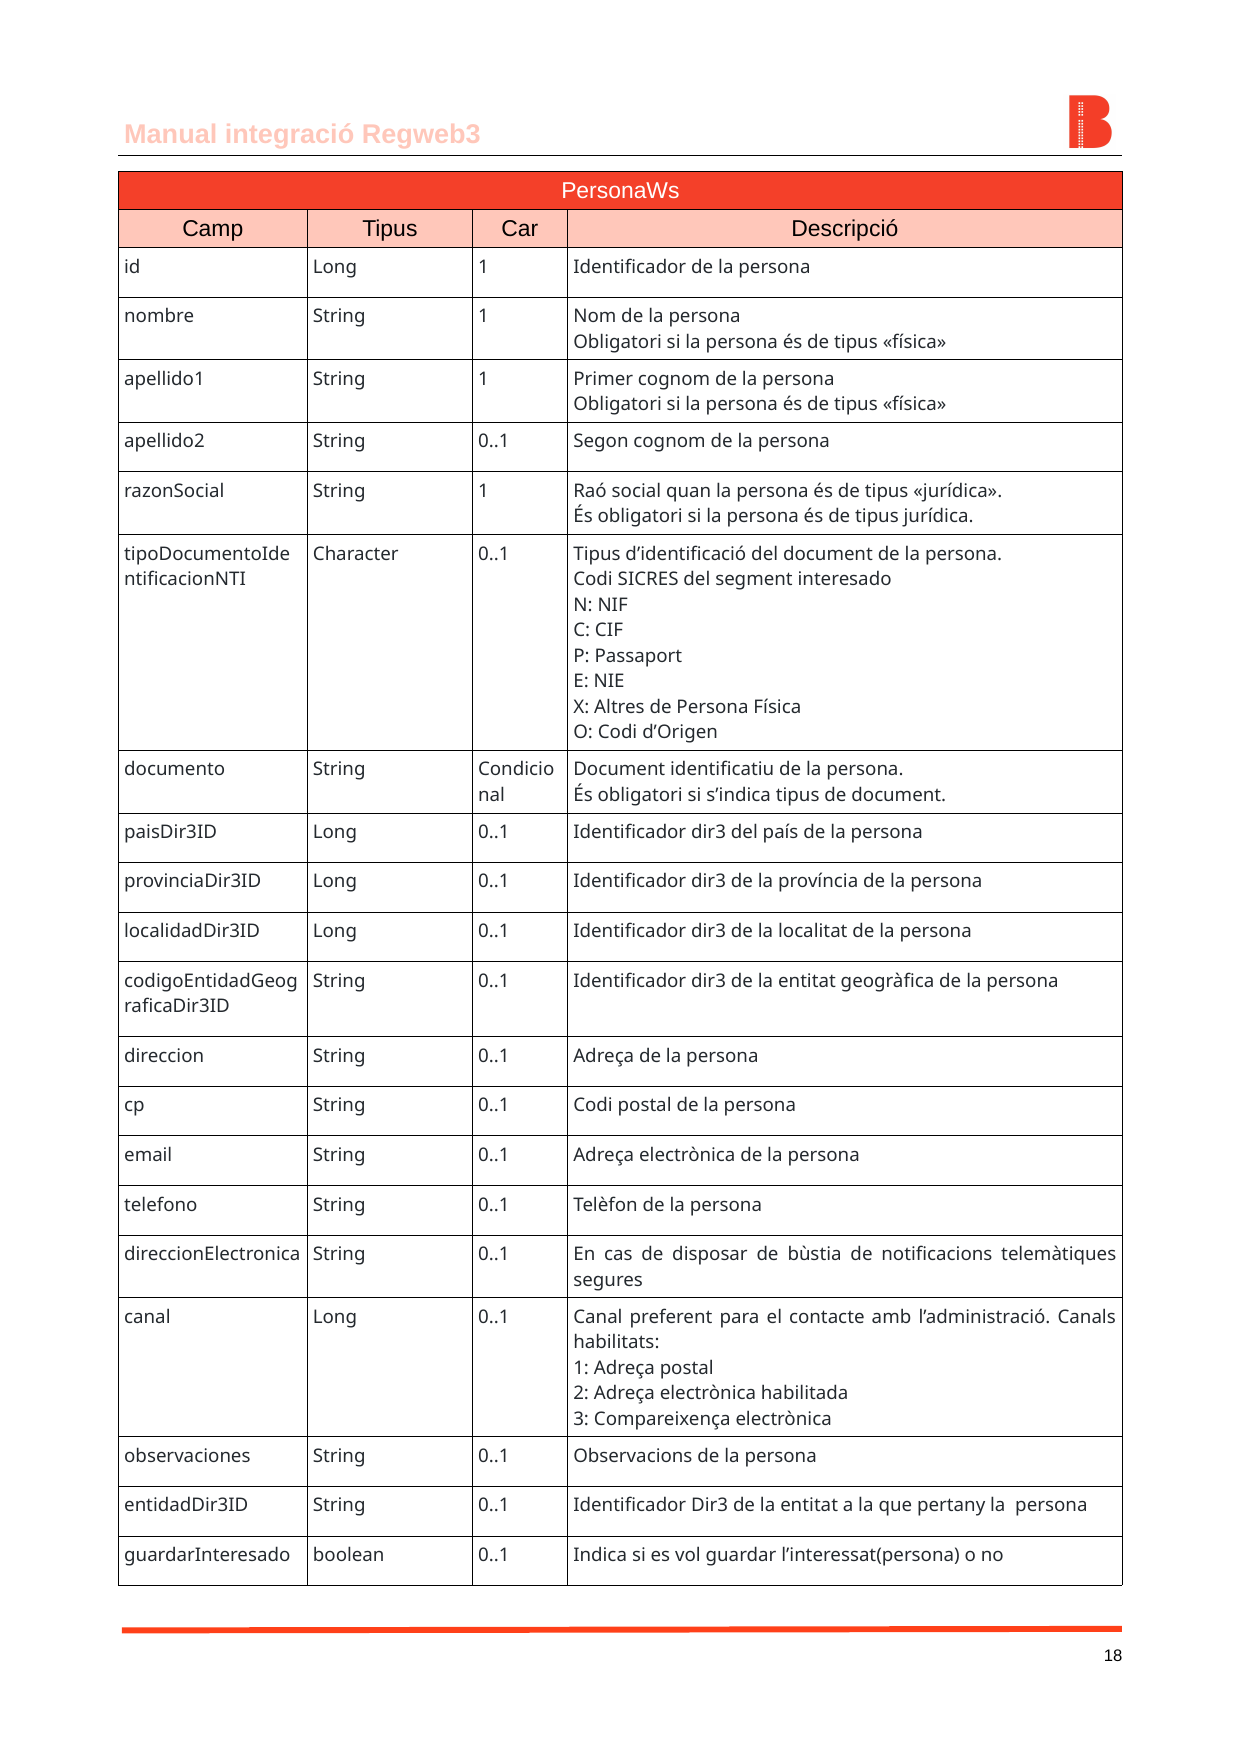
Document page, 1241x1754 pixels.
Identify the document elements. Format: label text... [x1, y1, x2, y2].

table_cell provinciaDir3ID [119, 863, 307, 912]
table_cell 0..1 [473, 1136, 567, 1185]
table_cell nombre [119, 298, 307, 359]
table_cell canal [119, 1298, 307, 1436]
table_cell Identificador dir3 de la localitat de la persona [568, 913, 1122, 961]
table_cell apellido1 [119, 360, 307, 422]
table_cell Long [308, 1298, 472, 1436]
table_cell Identificador dir3 de la província de la persona [568, 863, 1122, 912]
table_cell 0..1 [473, 423, 567, 471]
table_cell tipoDocumentoIdentificacionNTI [119, 535, 307, 750]
table_cell paisDir3ID [119, 814, 307, 862]
table_cell Identificador dir3 del país de la persona [568, 814, 1122, 862]
table_cell 0..1 [473, 1437, 567, 1486]
table_cell 0..1 [473, 1037, 567, 1086]
table_cell Adreça electrònica de la persona [568, 1136, 1122, 1185]
table_cell Condicional [473, 751, 567, 812]
table_cell 0..1 [473, 814, 567, 862]
table_cell Document identificatiu de la persona. És obligatori si s’indica tipus de document. [568, 751, 1122, 812]
table_cell Nom de la persona Obligatori si la persona és de tipus «física» [568, 298, 1122, 359]
table_cell codigoEntidadGeograficaDir3ID [119, 962, 307, 1036]
table_cell String [308, 1136, 472, 1185]
table_cell String [308, 1037, 472, 1086]
table_cell Segon cognom de la persona [568, 423, 1122, 471]
table_cell direccion [119, 1037, 307, 1086]
table_cell String [308, 1236, 472, 1297]
table_cell 0..1 [473, 1487, 567, 1536]
table_cell String [308, 751, 472, 812]
table_cell razonSocial [119, 472, 307, 534]
table_cell Identificador de la persona [568, 248, 1122, 297]
table_cell telefono [119, 1186, 307, 1234]
table_cell apellido2 [119, 423, 307, 471]
table_cell Tipus d’identificació del document de la persona. Codi SICRES del segment interesado N: NIF C: CIF P: Passaport E: NIE X: Altres de Persona Física O: Codi d’Origen [568, 535, 1122, 750]
table_cell Long [308, 248, 472, 297]
table_cell 0..1 [473, 1236, 567, 1297]
table_cell 1 [473, 360, 567, 422]
table_cell 0..1 [473, 1298, 567, 1436]
table_cell email [119, 1136, 307, 1185]
table_cell 1 [473, 298, 567, 359]
table_cell 0..1 [473, 1186, 567, 1234]
table_cell Identificador dir3 de la entitat geogràfica de la persona [568, 962, 1122, 1036]
table_cell Identificador Dir3 de la entitat a la que pertany la persona [568, 1487, 1122, 1536]
table_cell documento [119, 751, 307, 812]
table_cell String [308, 962, 472, 1036]
table_cell Camp [119, 210, 307, 247]
table_cell String [308, 472, 472, 534]
table_cell boolean [308, 1537, 472, 1585]
table_cell Observacions de la persona [568, 1437, 1122, 1486]
table_cell Indica si es vol guardar l’interessat(persona) o no [568, 1537, 1122, 1585]
table_cell Long [308, 814, 472, 862]
table_cell Long [308, 913, 472, 961]
table_cell 0..1 [473, 1537, 567, 1585]
table_cell Adreça de la persona [568, 1037, 1122, 1086]
table_cell Telèfon de la persona [568, 1186, 1122, 1234]
table_cell 0..1 [473, 535, 567, 750]
table_cell Car [473, 210, 567, 247]
table_cell 0..1 [473, 962, 567, 1036]
table_cell Codi postal de la persona [568, 1087, 1122, 1135]
picture [1063, 94, 1117, 150]
table_cell String [308, 1487, 472, 1536]
table_cell 1 [473, 472, 567, 534]
table_cell En cas de disposar de bùstia de notificacions telemàtiques segures [568, 1236, 1122, 1297]
table_cell Canal preferent para el contacte amb l’administració. Canals habilitats: 1: Adreça postal 2: Adreça electrònica habilitada 3: Compareixença electrònica [568, 1298, 1122, 1436]
table_cell id [119, 248, 307, 297]
table_cell cp [119, 1087, 307, 1135]
table_cell Primer cognom de la persona Obligatori si la persona és de tipus «física» [568, 360, 1122, 422]
table_header PersonaWs [119, 172, 1122, 209]
table_cell 0..1 [473, 913, 567, 961]
table_cell Tipus [308, 210, 472, 247]
table_cell 0..1 [473, 1087, 567, 1135]
table_cell 0..1 [473, 863, 567, 912]
table_cell direccionElectronica [119, 1236, 307, 1297]
table_cell Descripció [568, 210, 1122, 247]
table_cell Raó social quan la persona és de tipus «jurídica». És obligatori si la persona és de tipus jurídica. [568, 472, 1122, 534]
table_cell Character [308, 535, 472, 750]
table_cell localidadDir3ID [119, 913, 307, 961]
table_cell observaciones [119, 1437, 307, 1486]
table_cell String [308, 423, 472, 471]
table_cell guardarInteresado [119, 1537, 307, 1585]
table_cell 1 [473, 248, 567, 297]
table_cell entidadDir3ID [119, 1487, 307, 1536]
table_cell String [308, 298, 472, 359]
table_cell String [308, 360, 472, 422]
table_cell Long [308, 863, 472, 912]
table_cell String [308, 1437, 472, 1486]
table_cell String [308, 1087, 472, 1135]
table_cell String [308, 1186, 472, 1234]
